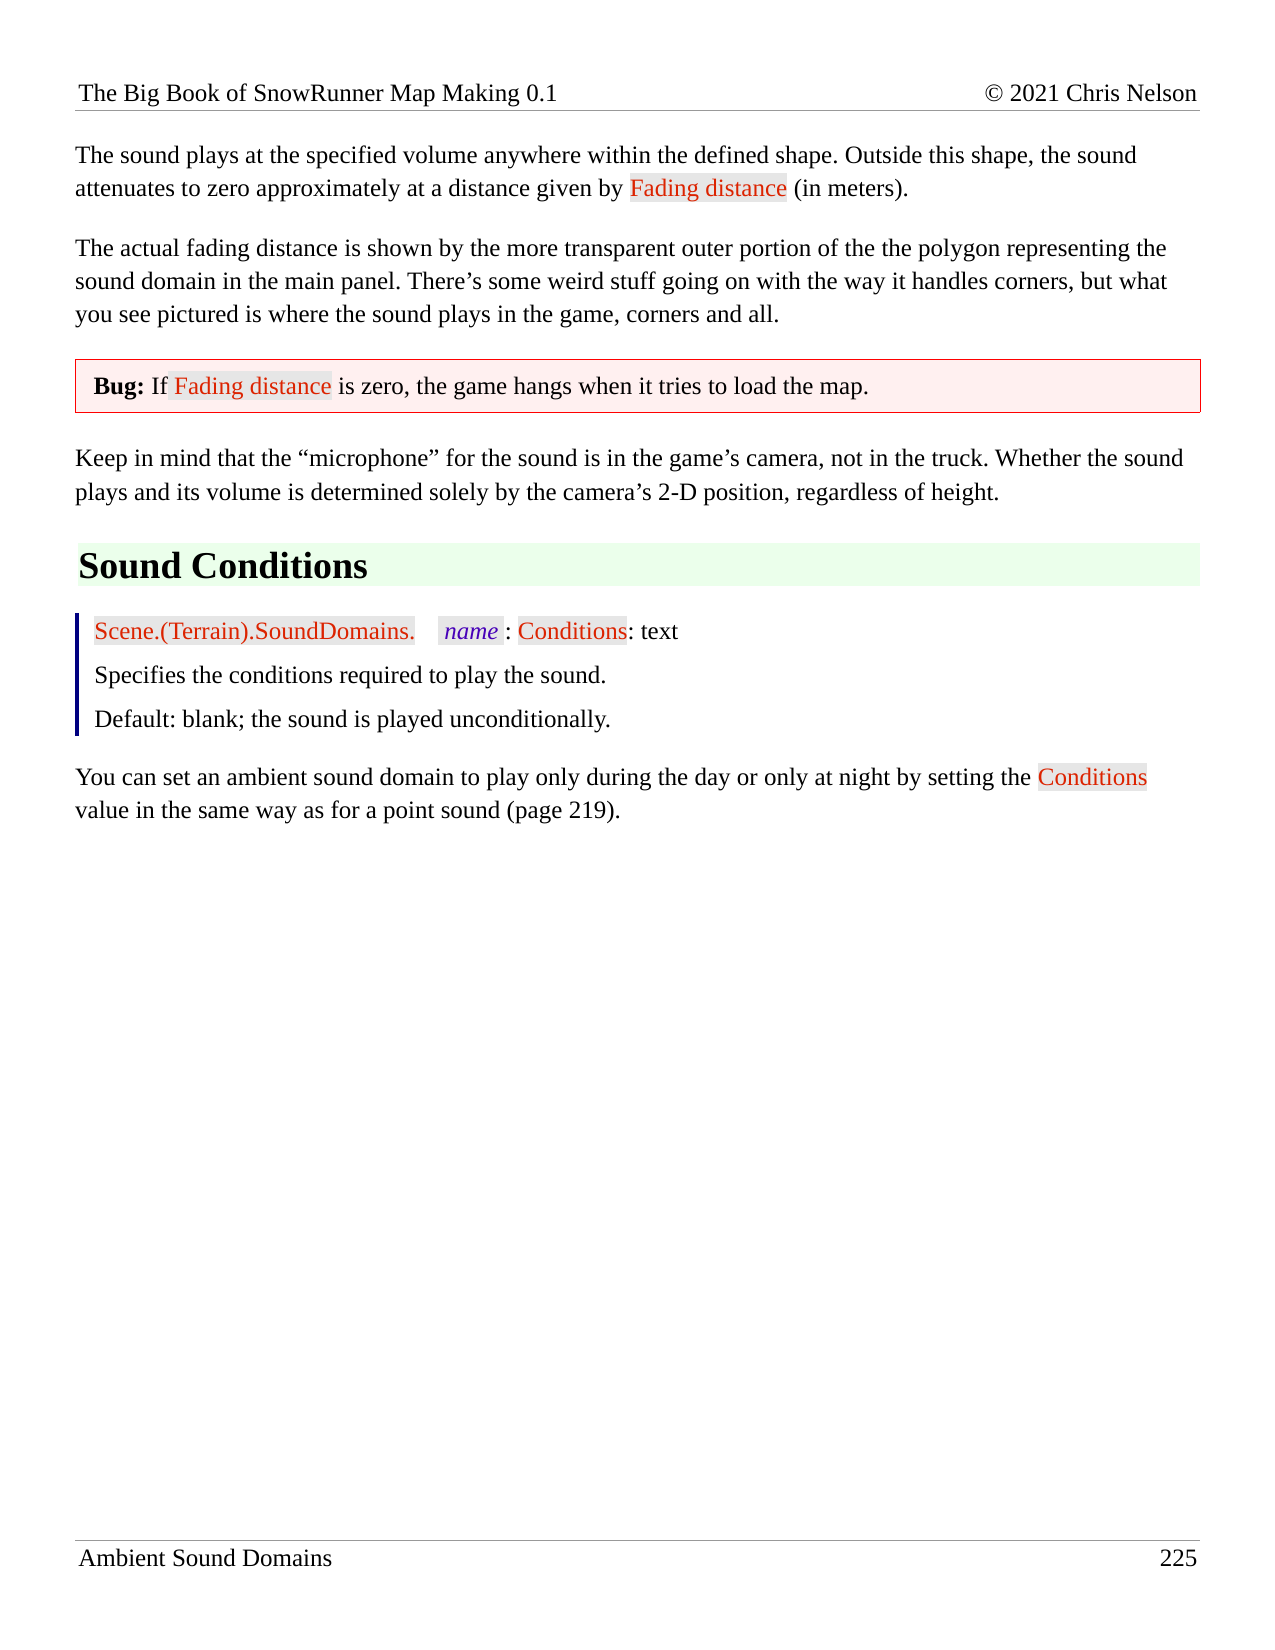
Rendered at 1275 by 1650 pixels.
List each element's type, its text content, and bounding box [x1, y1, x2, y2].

list If Fading distance is zero, the game hangs when it tries to load the map. [76, 360, 1200, 412]
text Keep in mind that the “microphone” for the sound is in the game’s camera, not in the truck. Whether the sound plays and its volume is determined solely by the camera’s 2‑D position, regardless of height. [75, 443, 1200, 505]
text The sound plays at the specified volume anywhere within the defined shape. Outside this shape, the sound attenuates to zero approximately at a distance given by Fading distance (in meters). [75, 140, 1200, 202]
text Default: blank; the sound is played unconditionally. [79, 701, 1200, 736]
subtitle Sound Conditions [78, 543, 1200, 586]
text You can set an ambient sound domain to play only during the day or only at night by setting the Conditions value in the same way as for a point sound (page 219). [75, 762, 1200, 824]
text Specifies the conditions required to play the sound. [79, 657, 1200, 689]
text Scene.(Terrain).SoundDomains. name : Conditions: text [79, 613, 1200, 645]
text The actual fading distance is shown by the more transparent outer portion of the the polygon representing the sound domain in the main panel. There’s some weird stuff going on with the way it handles corners, but what you see pictured is where the sound plays in the game, corners and all. [75, 233, 1200, 328]
